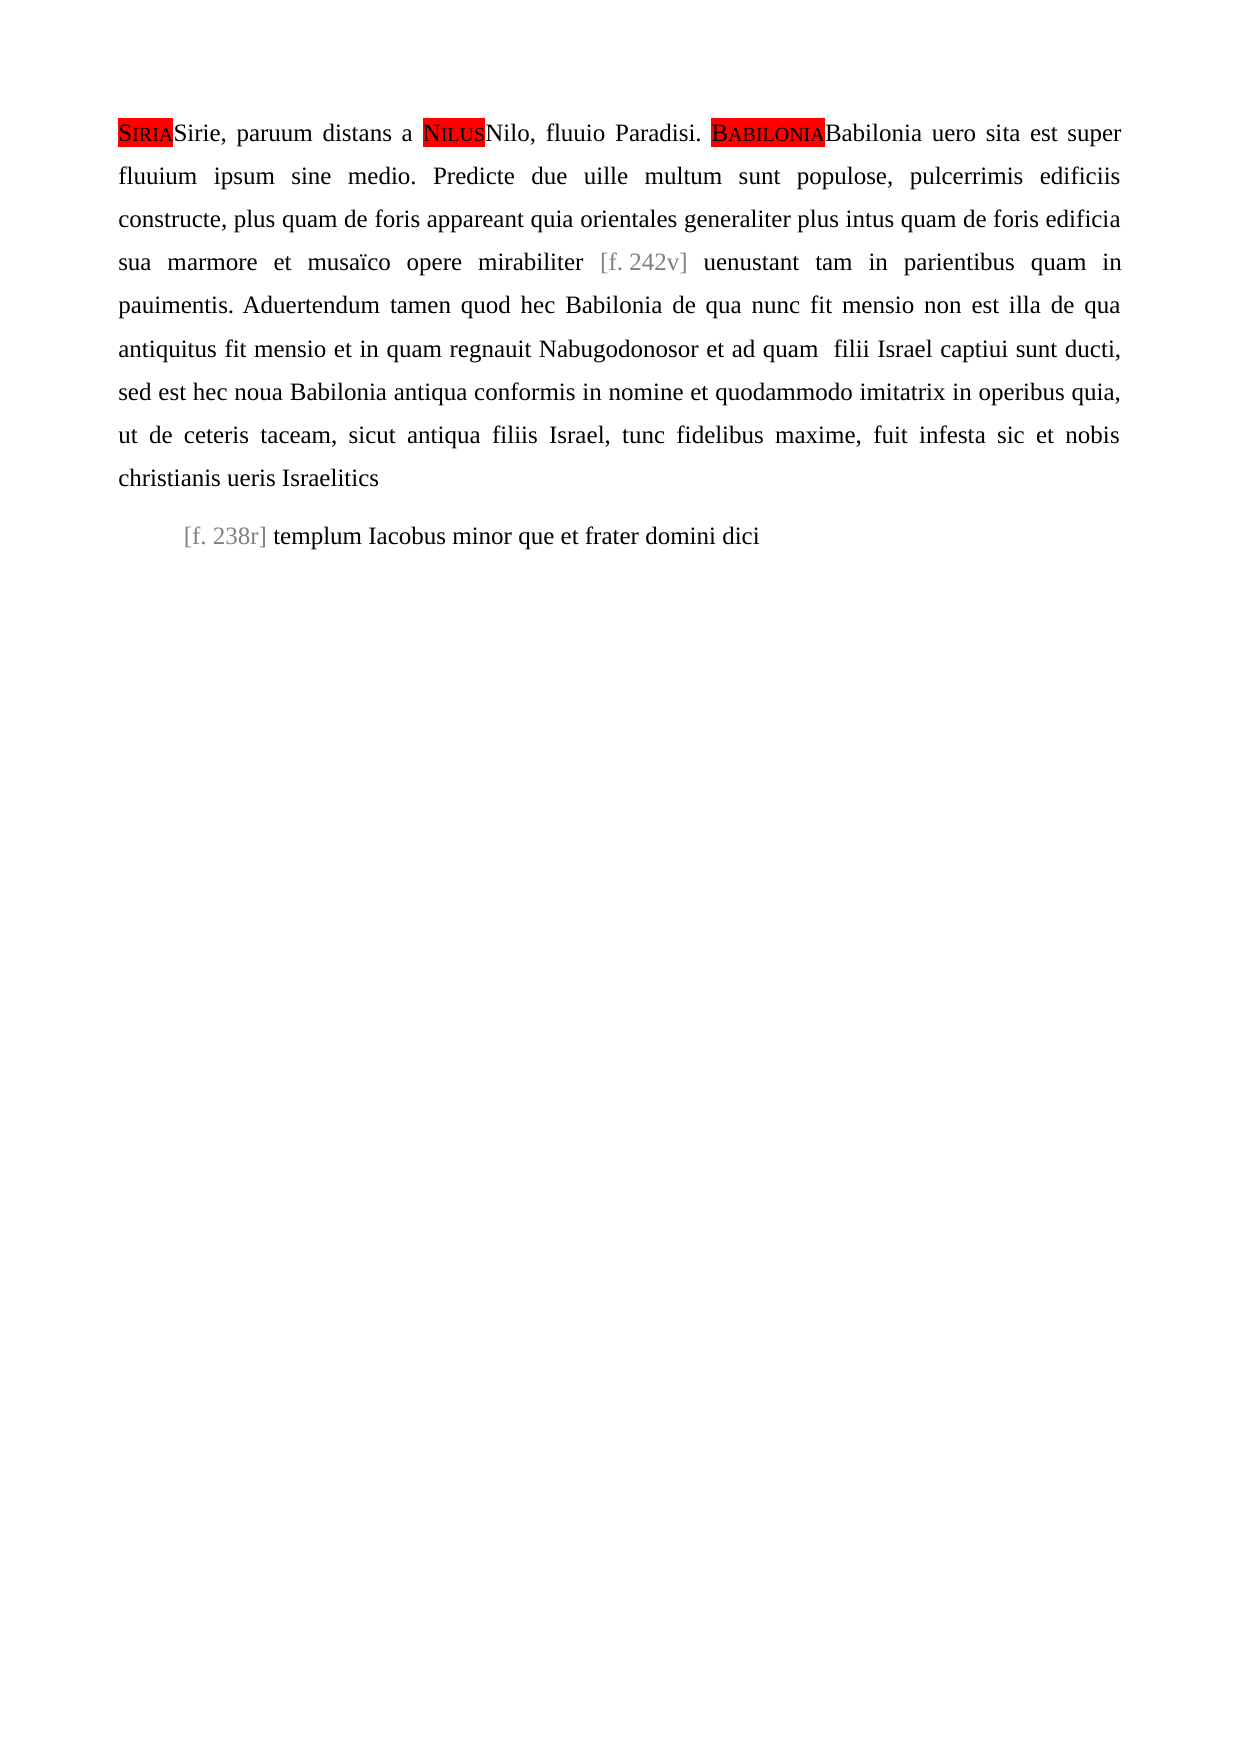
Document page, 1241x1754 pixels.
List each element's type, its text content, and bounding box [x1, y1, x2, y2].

text SiriaSirie, paruum distans a NilusNilo, fluuio Paradisi. BabiloniaBabilonia uero sita est super fluuium ipsum sine medio. Predicte due uille multum sunt populose, pulcerrimis edificiis constructe, plus quam de foris appareant quia orientales generaliter plus intus quam de foris edificia sua marmore et musaïco opere mirabiliter [f. 242v] uenustant tam in parientibus quam in pauimentis. Aduertendum tamen quod hec Babilonia de qua nunc fit mensio non est illa de qua antiquitus fit mensio et in quam regnauit Nabugodonosor et ad quam filii Israel captiui sunt ducti, sed est hec noua Babilonia antiqua conformis in nomine et quodammodo imitatrix in operibus quia, ut de ceteris taceam, sicut antiqua filiis Israel, tunc fidelibus maxime, fuit infesta sic et nobis christianis ueris Israelitics [118, 118, 1122, 492]
text [f. 238r] templum Iacobus minor que et frater domini dici [118, 521, 1122, 549]
